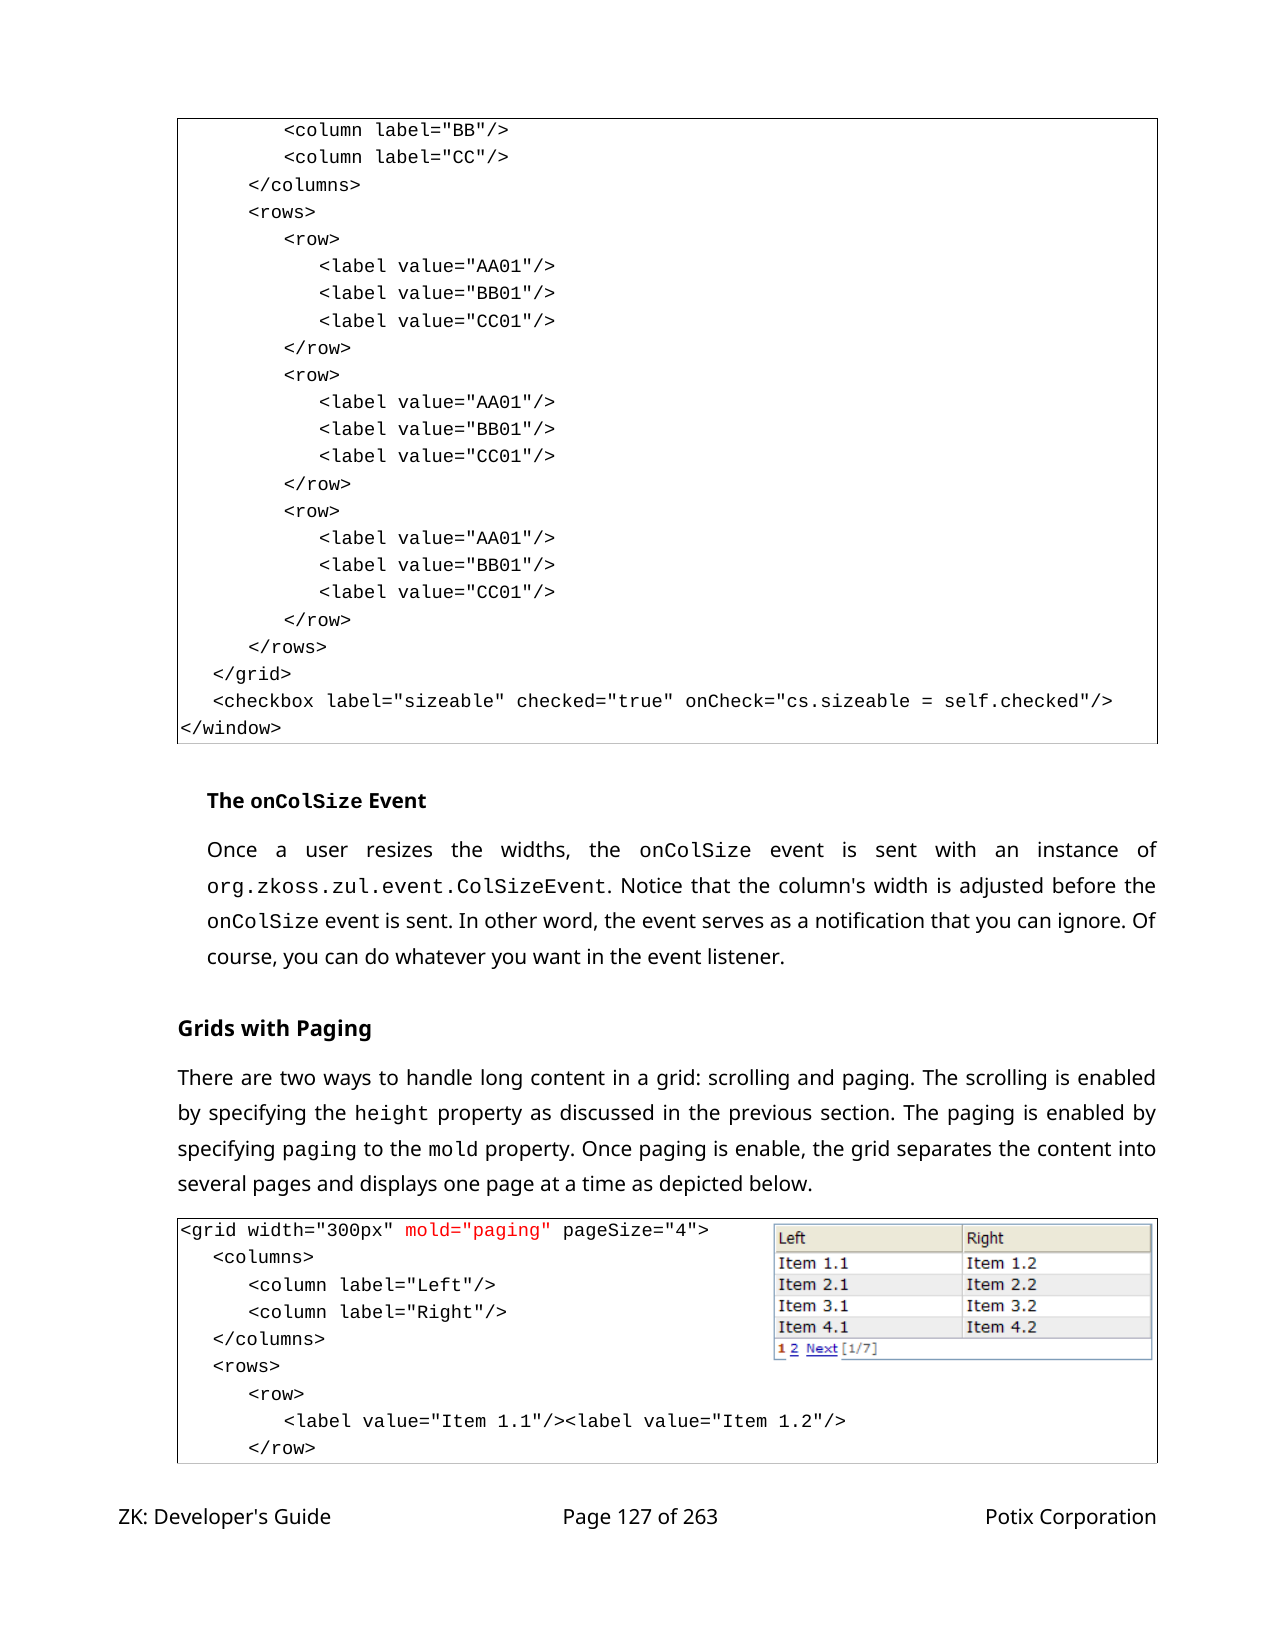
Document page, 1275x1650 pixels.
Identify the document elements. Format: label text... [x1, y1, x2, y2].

text <label value="CC01"/> [178, 580, 1157, 604]
text <grid width="300px" mold="paging" pageSize="4"> [178, 1219, 1157, 1242]
text <row> [178, 499, 1157, 523]
text <label value="AA01"/> [178, 390, 1157, 414]
text <rows> [178, 1354, 1157, 1378]
text <column label="Right"/> [178, 1300, 770, 1324]
text <label value="CC01"/> [178, 444, 1157, 469]
picture [770, 1220, 1155, 1364]
text </columns> [178, 1327, 770, 1351]
text <row> [178, 227, 1157, 251]
text <row> [178, 1381, 1157, 1406]
text </row> [178, 607, 1157, 632]
text <column label="CC"/> [178, 145, 1157, 169]
text </row> [178, 472, 1157, 496]
text <rows> [178, 200, 1157, 224]
text There are two ways to handle long content in a grid: scrolling and paging. The scrolling is enabled by specifying the height property as discussed in the previous section. The paging is enabled by specifying paging to the mold property. Once paging is enable, the grid separates the content into several pages and displays one page at a time as depicted below. [177, 1063, 1157, 1198]
text <label value="BB01"/> [178, 553, 1157, 577]
text </row> [178, 336, 1157, 360]
text Once a user resizes the widths, the onColSize event is sent with an instance of org.zkoss.zul.event.ColSizeEvent. Notice that the column's width is adjusted before the onColSize event is sent. In other word, the event serves as a notification that you can ignore. Of course, you can do whatever you want in the event listener. [207, 835, 1157, 970]
text </row> [178, 1436, 1157, 1463]
text <column label="BB"/> [178, 119, 1157, 142]
subtitle Grids with Paging [177, 1012, 1157, 1042]
text <label value="BB01"/> [178, 281, 1157, 306]
text <row> [178, 363, 1157, 387]
text <label value="CC01"/> [178, 308, 1157, 333]
text <column label="Left"/> [178, 1273, 770, 1297]
text <columns> [178, 1245, 770, 1270]
text </grid> [178, 662, 1157, 686]
text </window> [178, 716, 1157, 743]
text <label value="BB01"/> [178, 417, 1157, 441]
text </rows> [178, 635, 1157, 659]
subtitle The onColSize Event [207, 786, 1157, 814]
text </columns> [178, 172, 1157, 197]
text <label value="Item 1.1"/><label value="Item 1.2"/> [178, 1408, 1157, 1433]
text <checkbox label="sizeable" checked="true" onCheck="cs.sizeable = self.checked"/> [178, 689, 1157, 713]
text <label value="AA01"/> [178, 254, 1157, 278]
text <label value="AA01"/> [178, 526, 1157, 550]
